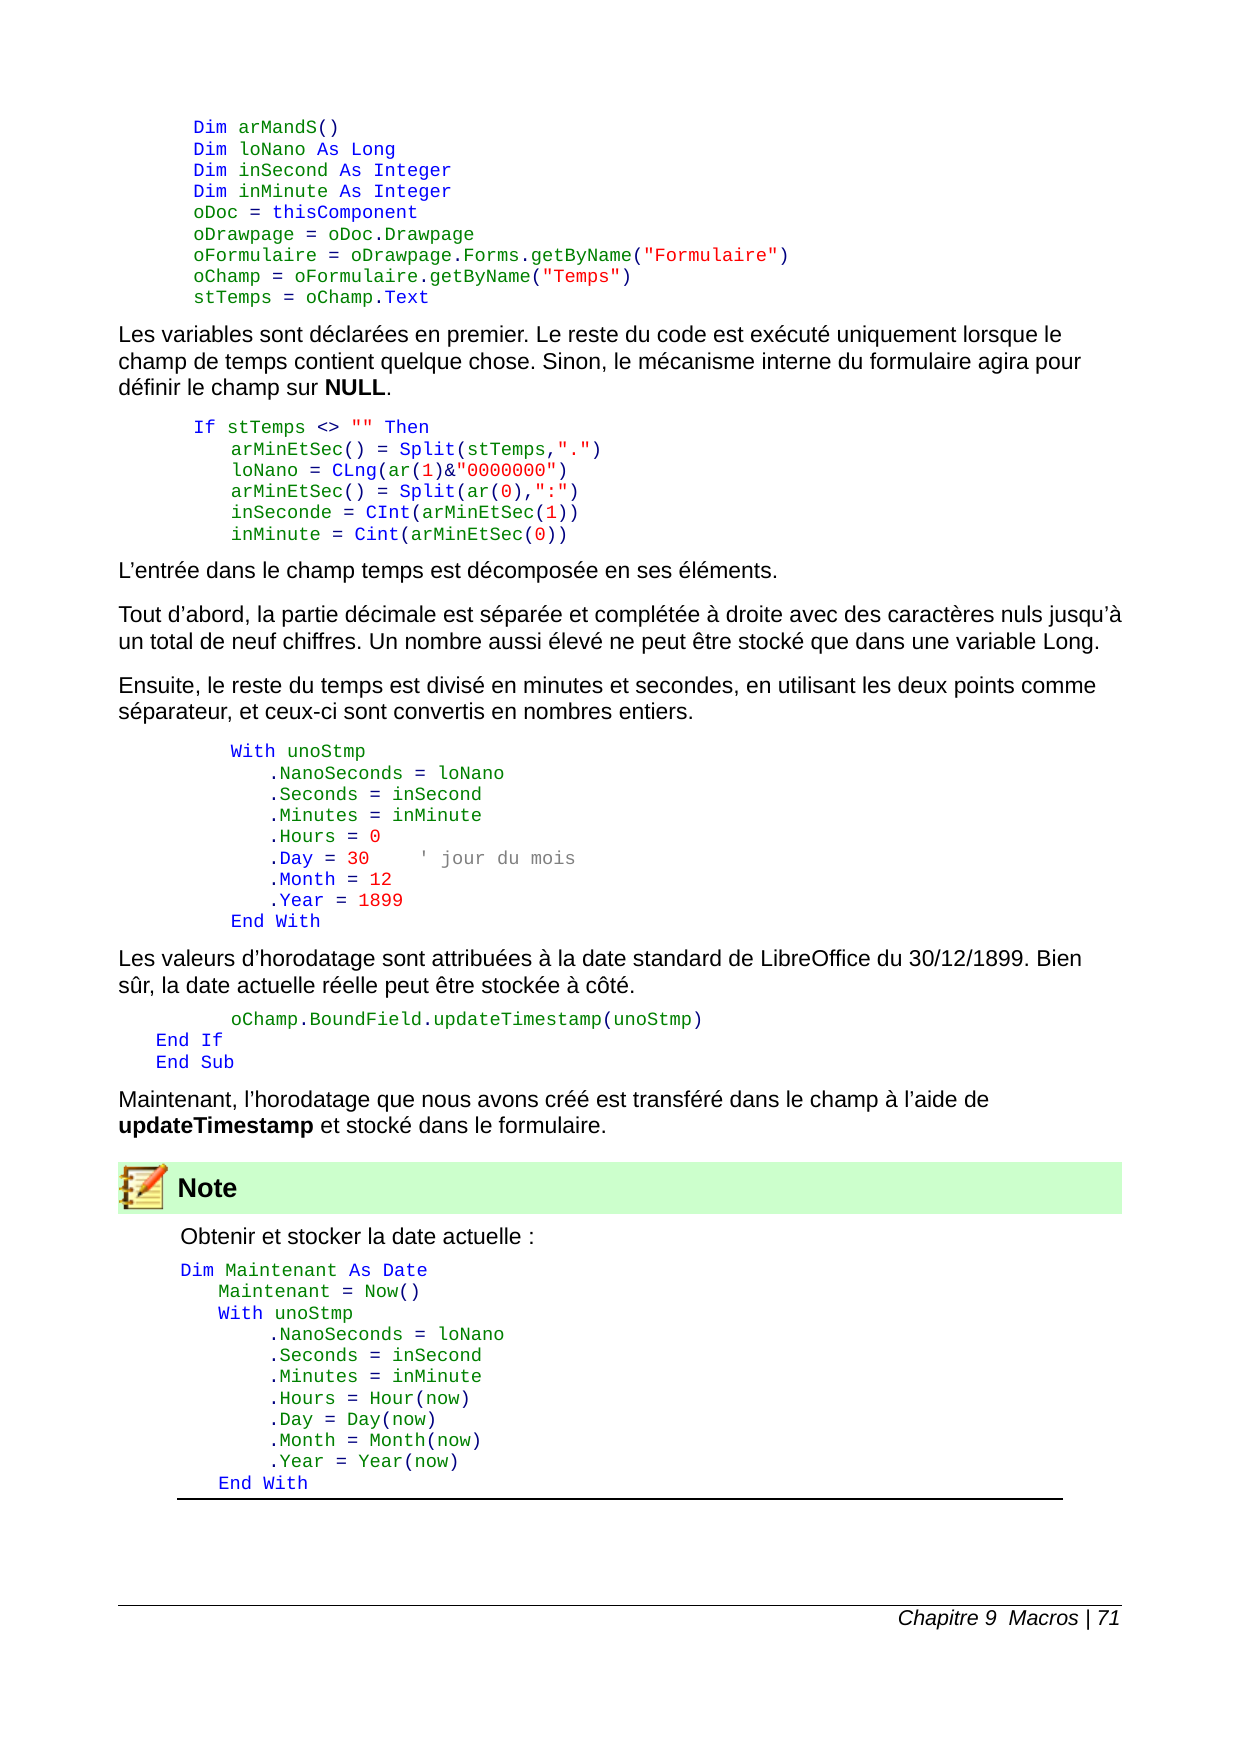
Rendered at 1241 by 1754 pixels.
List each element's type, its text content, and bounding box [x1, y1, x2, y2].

text oChamp = oFormulaire.getByName("Temps") [156, 267, 1122, 288]
text .Year = 1899 [156, 891, 1122, 912]
text oDrawpage = oDoc.Drawpage [156, 224, 1122, 246]
text arMinEtSec() = Split(ar(0),":") [156, 482, 1122, 503]
text With unoStmp [156, 742, 1122, 763]
text Obtenir et stocker la date actuelle : [177, 1220, 1063, 1249]
text .NanoSeconds = loNano [156, 763, 1122, 785]
text oDoc = thisComponent [156, 203, 1122, 224]
text stTemps = oChamp.Text [156, 288, 1122, 309]
text Les valeurs d’horodatage sont attribuées à la date standard de LibreOffice du 30/12/1899. Bien sûr, la date actuelle réelle peut être stockée à côté. [118, 945, 1122, 998]
text Dim Maintenant As Date Maintenant = Now() With unoStmp .NanoSeconds = loNano .Seconds = inSecond .Minutes = inMinute .Hours = Hour(now) .Day = Day(now) .Month = Month(now) .Year = Year(now) End With [177, 1258, 1063, 1498]
text Tout d’abord, la partie décimale est séparée et complétée à droite avec des caractères nuls jusqu’à un total de neuf chiffres. Un nombre aussi élevé ne peut être stocké que dans une variable Long. [118, 601, 1122, 654]
text Dim inSecond As Integer [156, 161, 1122, 182]
text arMinEtSec() = Split(stTemps,".") [156, 439, 1122, 461]
text loNano = CLng(ar(1)&"0000000") [156, 461, 1122, 482]
text Ensuite, le reste du temps est divisé en minutes et secondes, en utilisant les deux points comme séparateur, et ceux-ci sont convertis en nombres entiers. [118, 672, 1122, 724]
text Dim loNano As Long [156, 139, 1122, 161]
text .Day = 30 ' jour du mois [156, 848, 1122, 870]
text Maintenant, l’horodatage que nous avons créé est transféré dans le champ à l’aide de updateTimestamp et stocké dans le formulaire. [118, 1086, 1122, 1138]
text Les variables sont déclarées en premier. Le reste du code est exécuté uniquement lorsque le champ de temps contient quelque chose. Sinon, le mécanisme interne du formulaire agira pour définir le champ sur NULL. [118, 321, 1122, 400]
text oFormulaire = oDrawpage.Forms.getByName("Formulaire") [156, 246, 1122, 267]
text .Minutes = inMinute [156, 806, 1122, 827]
text L’entrée dans le champ temps est décomposée en ses éléments. [118, 557, 1122, 584]
text inSeconde = CInt(arMinEtSec(1)) [156, 503, 1122, 524]
text End With [156, 912, 1122, 933]
text inMinute = Cint(arMinEtSec(0)) [156, 524, 1122, 546]
text .Month = 12 [156, 870, 1122, 891]
text .Hours = 0 [156, 827, 1122, 848]
text .Seconds = inSecond [156, 785, 1122, 806]
text Dim arMandS() [156, 118, 1122, 139]
text If stTemps <> "" Then [156, 418, 1122, 439]
picture [119, 1162, 170, 1213]
text oChamp.BoundField.updateTimestamp(unoStmp) End If End Sub [156, 1010, 1122, 1074]
text Dim inMinute As Integer [156, 182, 1122, 203]
list Note [118, 1162, 1122, 1214]
